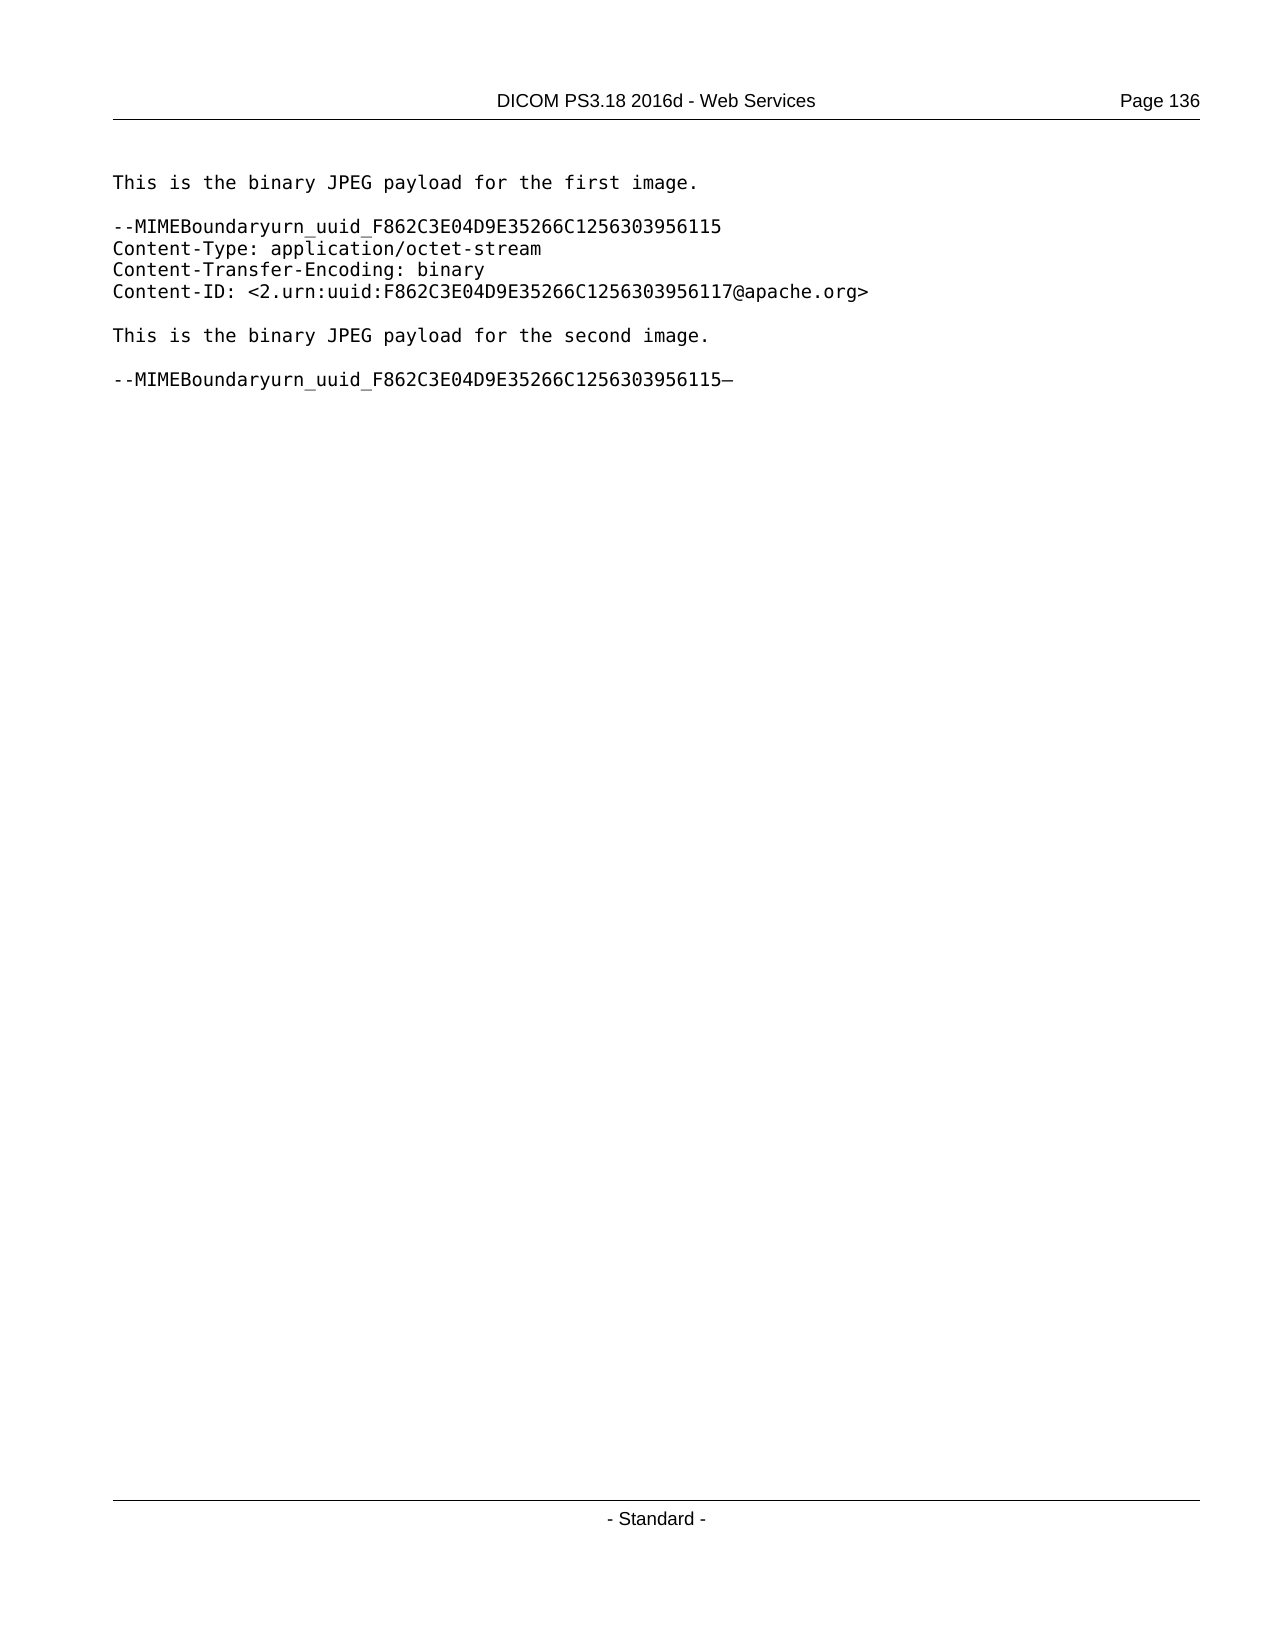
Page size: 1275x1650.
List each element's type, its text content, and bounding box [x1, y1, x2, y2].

text This is the binary JPEG payload for the first image. --MIMEBoundaryurn_uuid_F862C3E04D9E35266C1256303956115 Content-Type: application/octet-stream Content-Transfer-Encoding: binary Content-ID: <2.urn:uuid:F862C3E04D9E35266C1256303956117@apache.org> This is the binary JPEG payload for the second image. --MIMEBoundaryurn_uuid_F862C3E04D9E35266C1256303956115— [112, 150, 1200, 419]
